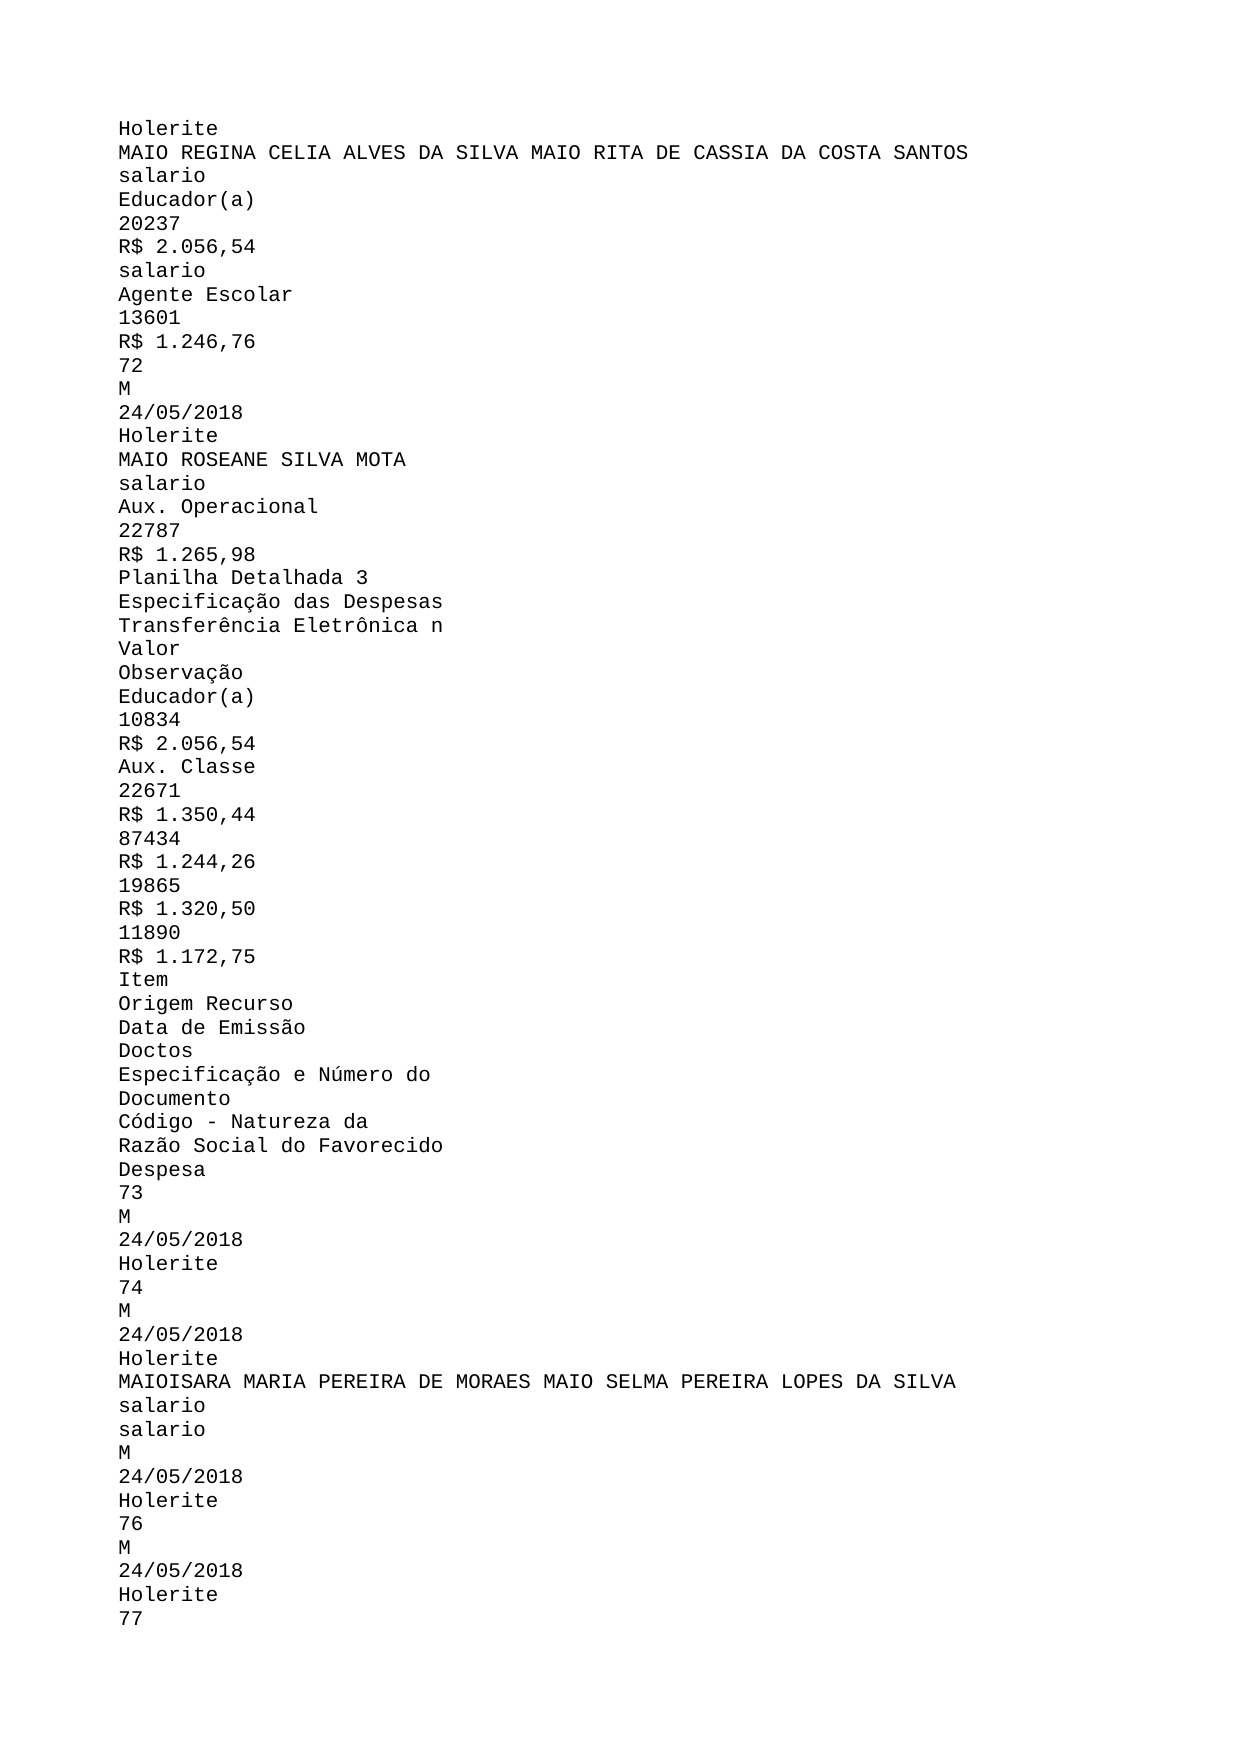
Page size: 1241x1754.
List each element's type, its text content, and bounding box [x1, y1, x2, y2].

text Aux. Operacional [118, 496, 1122, 520]
text Planilha Detalhada 3 [118, 567, 1122, 591]
text MAIO ROSEANE SILVA MOTA [118, 449, 1122, 473]
text Item [118, 969, 1122, 993]
text 76 [118, 1513, 1122, 1537]
text Holerite [118, 1253, 1122, 1277]
text 20237 [118, 213, 1122, 236]
text R$ 1.246,76 [118, 331, 1122, 354]
text 87434 [118, 827, 1122, 851]
text 74 [118, 1277, 1122, 1300]
text R$ 1.265,98 [118, 544, 1122, 567]
text Aux. Classe [118, 757, 1122, 780]
text Educador(a) [118, 686, 1122, 709]
text R$ 1.172,75 [118, 946, 1122, 969]
text salario [118, 165, 1122, 189]
text salario [118, 260, 1122, 284]
text 24/05/2018 [118, 1229, 1122, 1253]
text Holerite [118, 426, 1122, 449]
text M [118, 1537, 1122, 1561]
text Origem Recurso [118, 993, 1122, 1017]
text MAIOISARA MARIA PEREIRA DE MORAES MAIO SELMA PEREIRA LOPES DA SILVA [118, 1371, 1122, 1395]
text 24/05/2018 [118, 1561, 1122, 1584]
text Transferência Eletrônica n [118, 615, 1122, 638]
text R$ 2.056,54 [118, 733, 1122, 757]
text 77 [118, 1608, 1122, 1631]
text Holerite [118, 1348, 1122, 1371]
text Código - Natureza da [118, 1111, 1122, 1135]
text 22787 [118, 520, 1122, 544]
text M [118, 1206, 1122, 1229]
text Observação [118, 662, 1122, 686]
text Holerite [118, 1489, 1122, 1513]
text M [118, 1300, 1122, 1324]
text Razão Social do Favorecido [118, 1135, 1122, 1158]
text 22671 [118, 780, 1122, 804]
text 24/05/2018 [118, 402, 1122, 426]
text 13601 [118, 307, 1122, 331]
text MAIO REGINA CELIA ALVES DA SILVA MAIO RITA DE CASSIA DA COSTA SANTOS [118, 142, 1122, 165]
text R$ 2.056,54 [118, 236, 1122, 260]
text R$ 1.320,50 [118, 898, 1122, 922]
text 72 [118, 354, 1122, 378]
text 19865 [118, 875, 1122, 898]
text Doctos [118, 1040, 1122, 1064]
text 11890 [118, 922, 1122, 946]
text M [118, 1442, 1122, 1466]
text Especificação e Número do [118, 1064, 1122, 1088]
text R$ 1.244,26 [118, 851, 1122, 875]
text Holerite [118, 1584, 1122, 1608]
text 73 [118, 1182, 1122, 1206]
text 24/05/2018 [118, 1324, 1122, 1348]
text Documento [118, 1088, 1122, 1111]
text R$ 1.350,44 [118, 804, 1122, 827]
text Valor [118, 638, 1122, 662]
text Data de Emissão [118, 1017, 1122, 1040]
text salario [118, 473, 1122, 496]
text M [118, 378, 1122, 402]
text 24/05/2018 [118, 1466, 1122, 1489]
text salario [118, 1419, 1122, 1442]
text salario [118, 1395, 1122, 1419]
text Especificação das Despesas [118, 591, 1122, 615]
text Educador(a) [118, 189, 1122, 213]
text Holerite [118, 118, 1122, 142]
text Agente Escolar [118, 284, 1122, 307]
text Despesa [118, 1158, 1122, 1182]
text 10834 [118, 709, 1122, 733]
